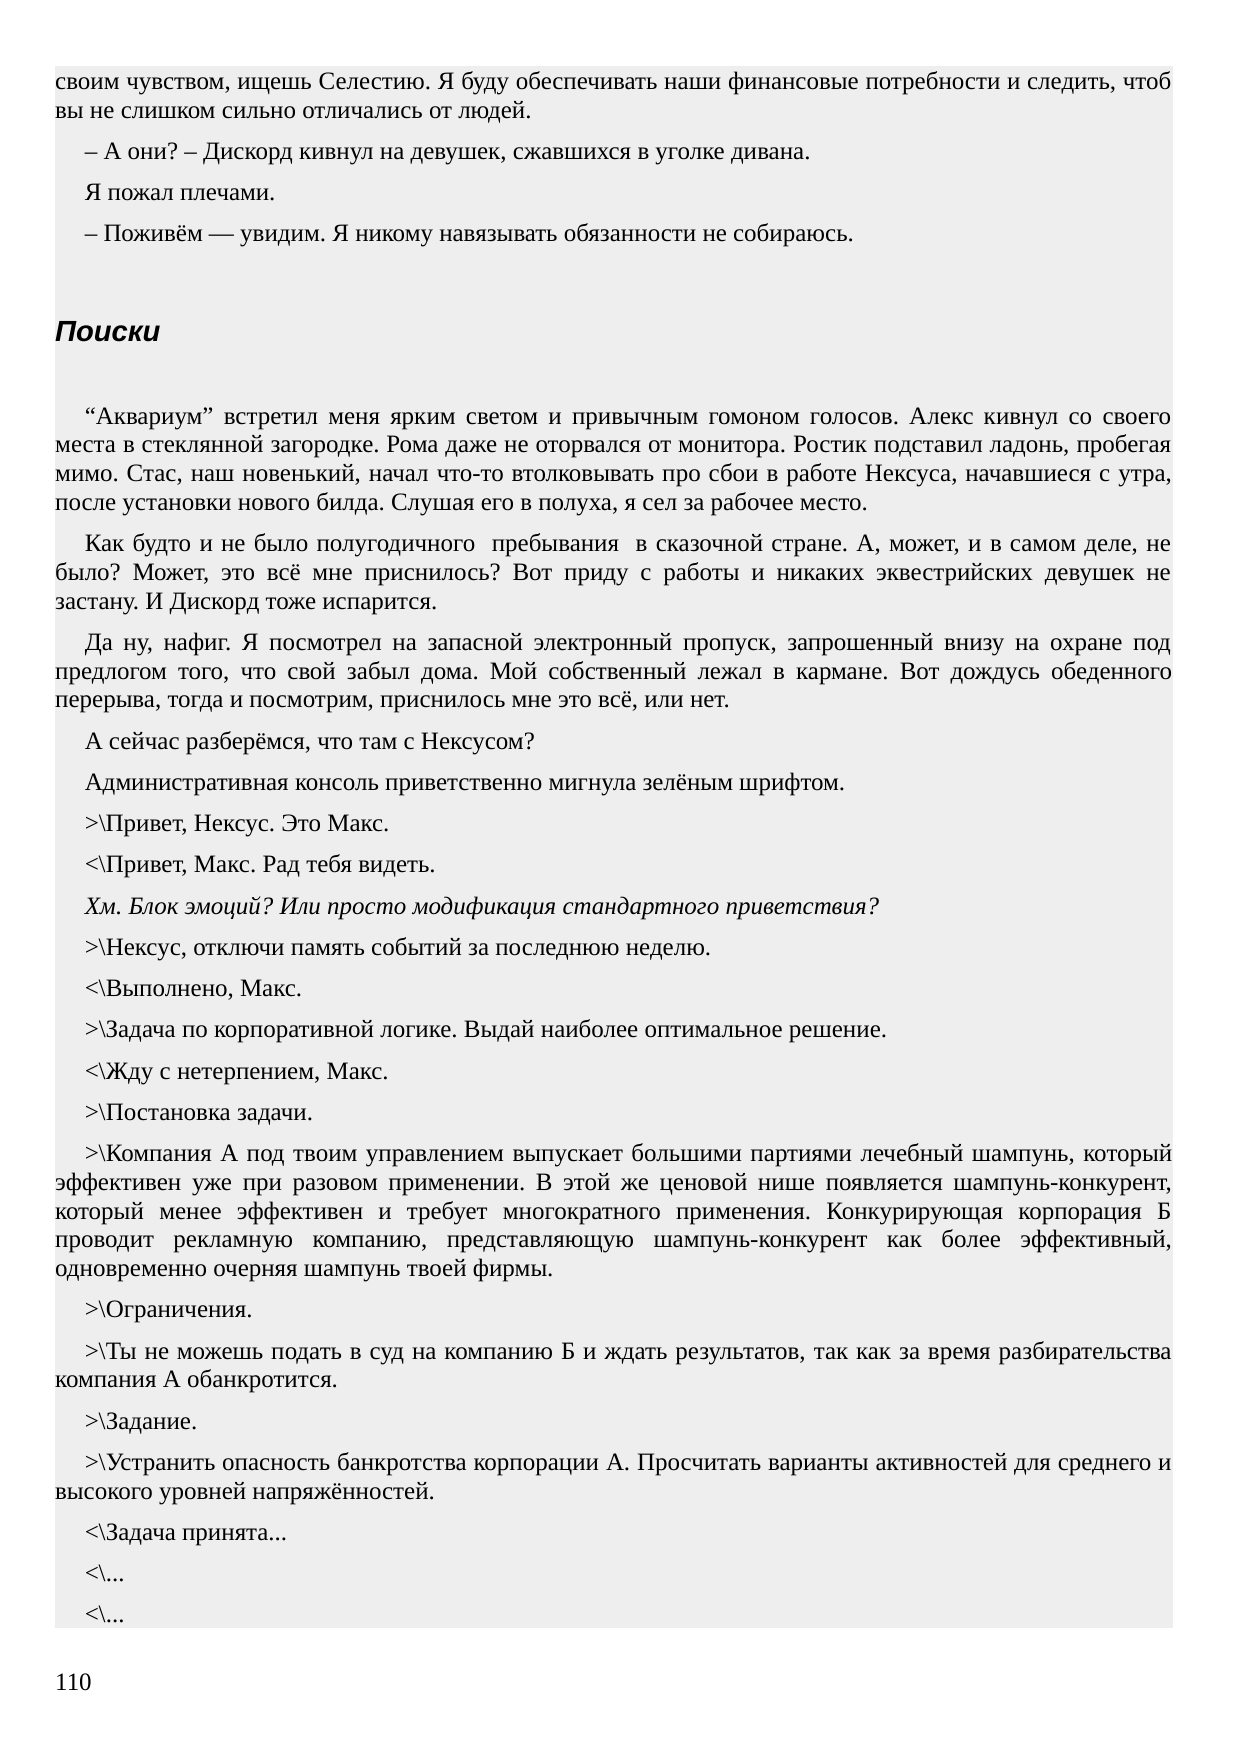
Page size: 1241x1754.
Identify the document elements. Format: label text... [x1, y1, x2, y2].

text >\Нексус, отключи память событий за последнюю неделю. [55, 932, 1173, 961]
text Хм. Блок эмоций? Или просто модификация стандартного приветствия? [55, 891, 1173, 919]
text <\Привет, Макс. Рад тебя видеть. [55, 849, 1173, 878]
text <\Задача принята... [55, 1517, 1173, 1546]
text >\Ограничения. [55, 1294, 1173, 1323]
text <\... [55, 1558, 1173, 1587]
text – А они? – Дискорд кивнул на девушек, сжавшихся в уголке дивана. [55, 136, 1173, 165]
text Как будто и не было полугодичного пребывания в сказочной стране. А, может, и в самом деле, не было? Может, это всё мне приснилось? Вот приду с работы и никаких эквестрийских девушек не застану. И Дискорд тоже испарится. [55, 528, 1173, 614]
text >\Ты не можешь подать в суд на компанию Б и ждать результатов, так как за время разбирательства компания А обанкротится. [55, 1336, 1173, 1393]
text Административная консоль приветственно мигнула зелёным шрифтом. [55, 767, 1173, 796]
text <\Жду с нетерпением, Макс. [55, 1056, 1173, 1084]
text Я пожал плечами. [55, 177, 1173, 206]
text >\Постановка задачи. [55, 1097, 1173, 1126]
text >\Задание. [55, 1406, 1173, 1434]
text <\... [55, 1599, 1173, 1628]
text Да ну, нафиг. Я посмотрел на запасной электронный пропуск, запрошенный внизу на охране под предлогом того, что свой забыл дома. Мой собственный лежал в кармане. Вот дождусь обеденного перерыва, тогда и посмотрим, приснилось мне это всё, или нет. [55, 627, 1173, 713]
text >\Привет, Нексус. Это Макс. [55, 808, 1173, 837]
text <\Выполнено, Макс. [55, 973, 1173, 1002]
text – Поживём — увидим. Я никому навязывать обязанности не собираюсь. [55, 218, 1173, 247]
subtitle Поиски [55, 313, 1173, 347]
text >\Задача по корпоративной логике. Выдай наиболее оптимальное решение. [55, 1014, 1173, 1043]
text своим чувством, ищешь Селестию. Я буду обеспечивать наши финансовые потребности и следить, чтоб вы не слишком сильно отличались от людей. [55, 66, 1173, 123]
text >\Устранить опасность банкротства корпорации А. Просчитать варианты активностей для среднего и высокого уровней напряжённостей. [55, 1447, 1173, 1504]
text “Аквариум” встретил меня ярким светом и привычным гомоном голосов. Алекс кивнул со своего места в стеклянной загородке. Рома даже не оторвался от монитора. Ростик подставил ладонь, пробегая мимо. Стас, наш новенький, начал что-то втолковывать про сбои в работе Нексуса, начавшиеся с утра, после установки нового билда. Слушая его в полуха, я сел за рабочее место. [55, 401, 1173, 516]
text >\Компания А под твоим управлением выпускает большими партиями лечебный шампунь, который эффективен уже при разовом применении. В этой же ценовой нише появляется шампунь-конкурент, который менее эффективен и требует многократного применения. Конкурирующая корпорация Б проводит рекламную компанию, представляющую шампунь-конкурент как более эффективный, одновременно очерняя шампунь твоей фирмы. [55, 1138, 1173, 1282]
text А сейчас разберёмся, что там с Нексусом? [55, 726, 1173, 754]
